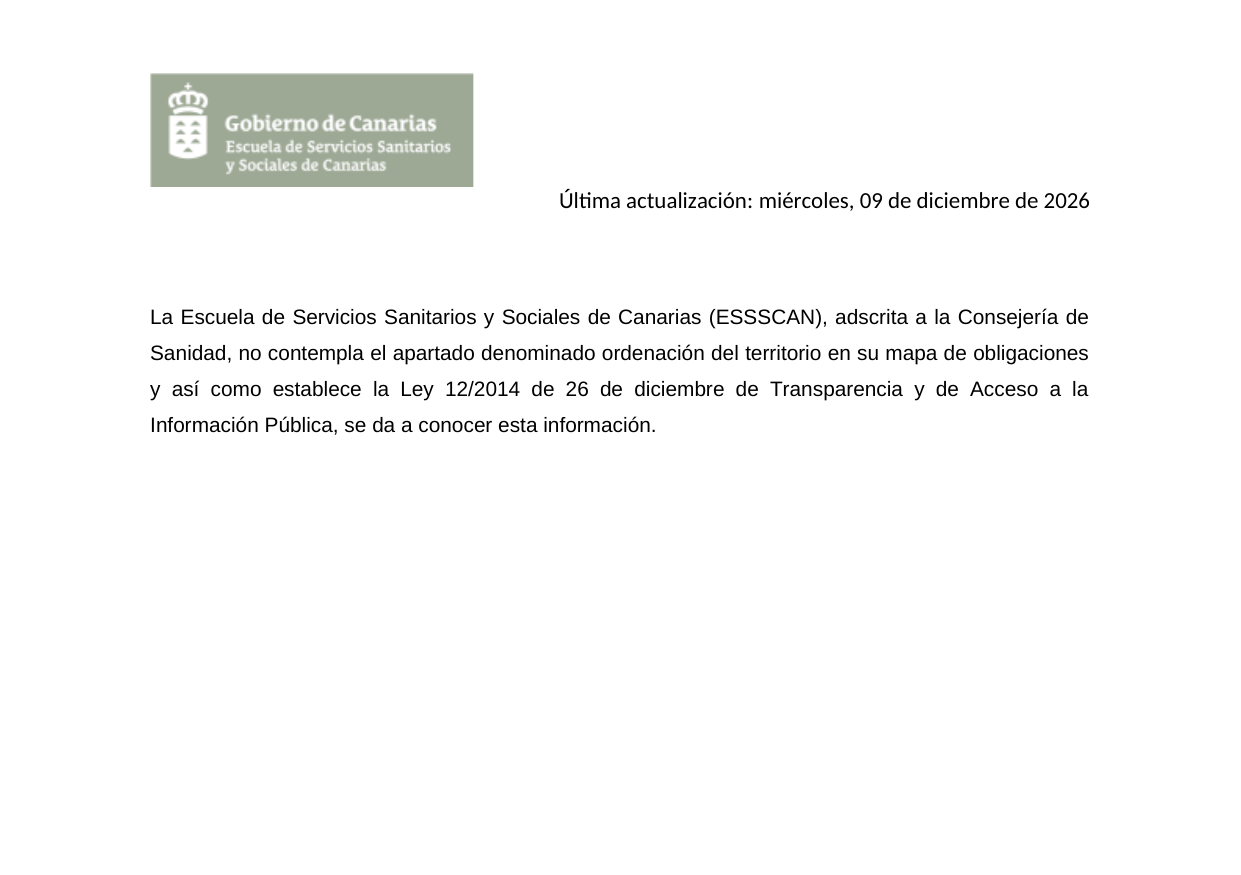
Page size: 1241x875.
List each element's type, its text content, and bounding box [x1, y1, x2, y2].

text La Escuela de Servicios Sanitarios y Sociales de Canarias (ESSSCAN), adscrita a la Consejería de Sanidad, no contempla el apartado denominado ordenación del territorio en su mapa de obligaciones y así como establece la Ley 12/2014 de 26 de diciembre de Transparencia y de Acceso a la Información Pública, se da a conocer esta información. [150, 305, 1090, 437]
